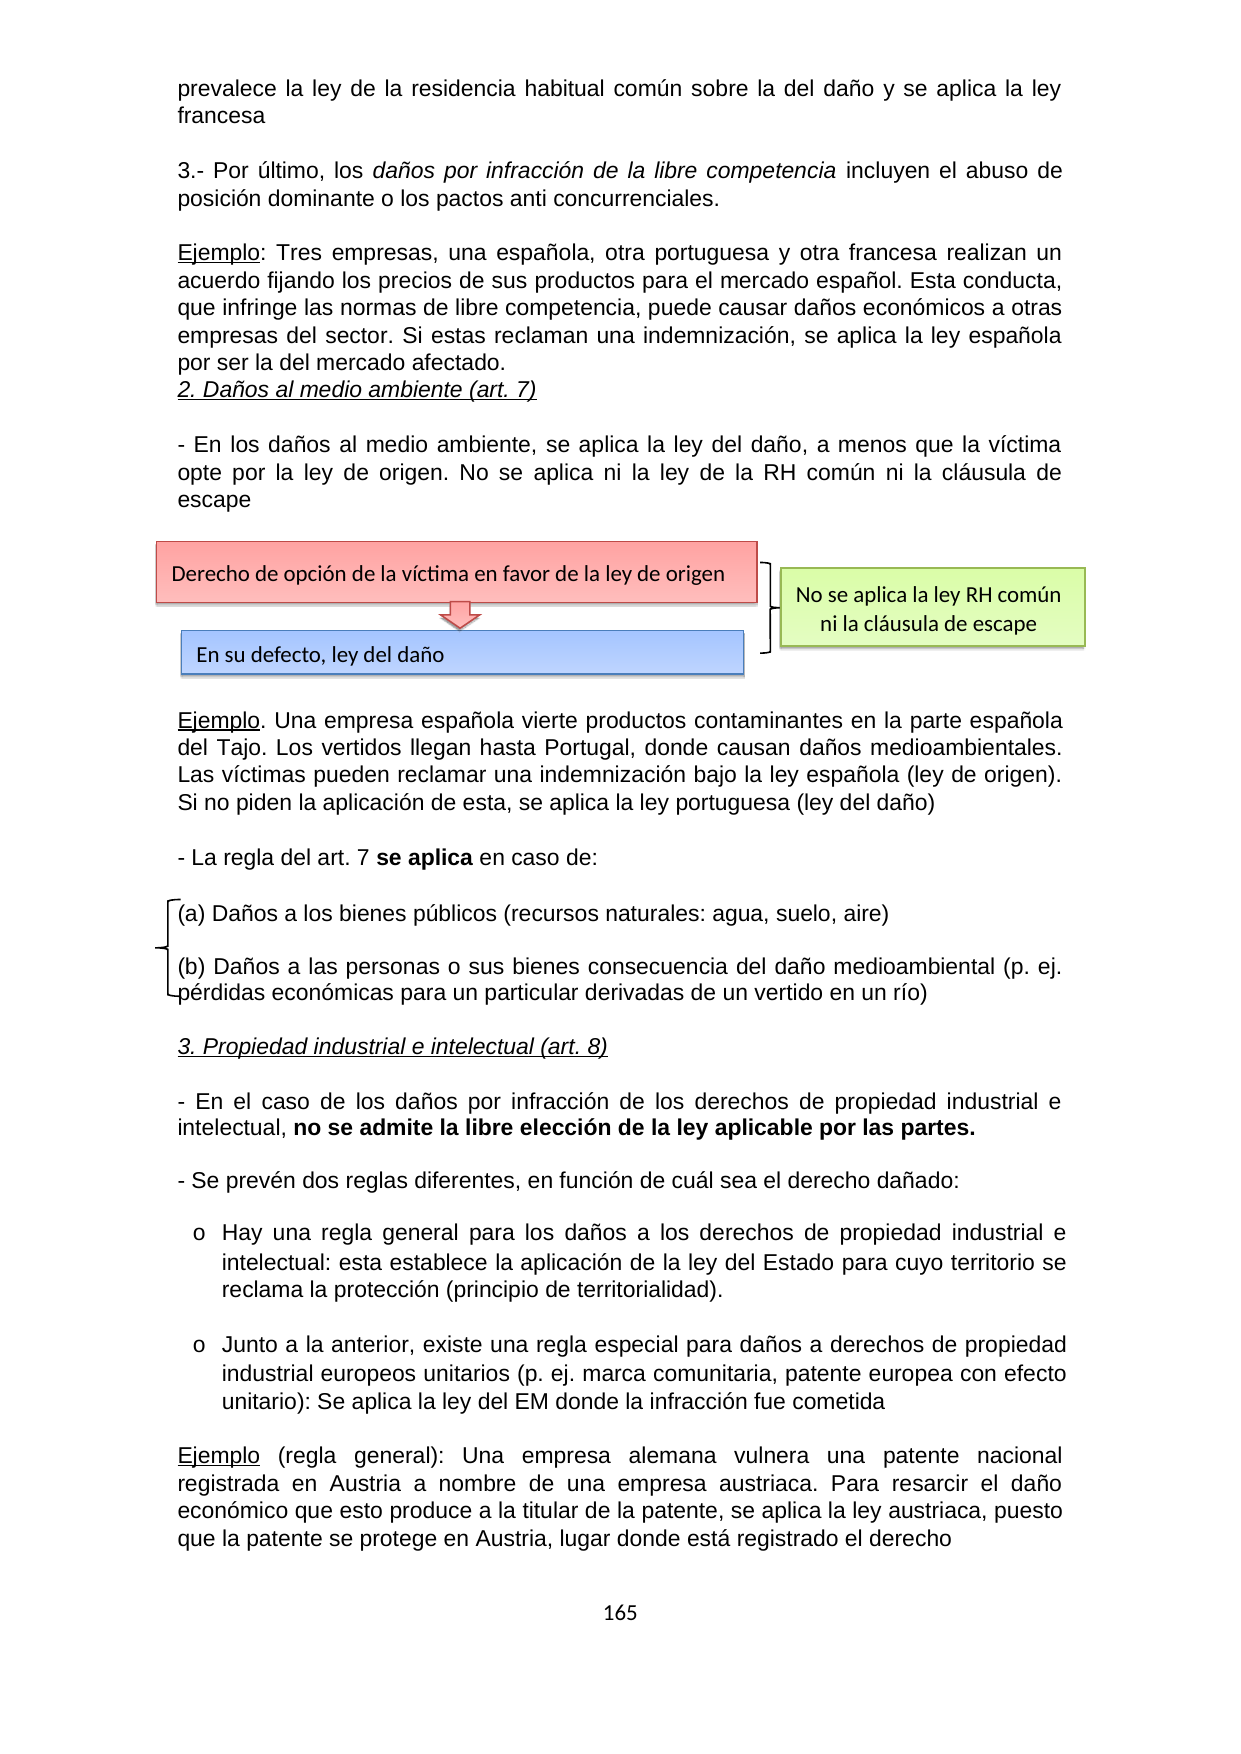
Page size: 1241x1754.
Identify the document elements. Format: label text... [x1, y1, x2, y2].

text 3. Propiedad industrial e intelectual (art. 8) [177, 1033, 1063, 1059]
text prevalece la ley de la residencia habitual común sobre la del daño y se aplica la ley francesa [177, 75, 1063, 129]
text (b) Daños a las personas o sus bienes consecuencia del daño medioambiental (p. ej. pérdidas económicas para un particular derivadas de un vertido en un río) [177, 953, 1063, 1005]
text - En los daños al medio ambiente, se aplica la ley del daño, a menos que la víctima opte por la ley de origen. No se aplica ni la ley de la RH común ni la cláusula de escape [177, 431, 1063, 512]
text 2. Daños al medio ambiente (art. 7) [177, 376, 1063, 403]
text - Se prevén dos reglas diferentes, en función de cuál sea el derecho dañado: [177, 1167, 1063, 1193]
text (a) Daños a los bienes públicos (recursos naturales: agua, suelo, aire) [177, 900, 1063, 926]
text Ejemplo. Una empresa española vierte productos contaminantes en la parte española del Tajo. Los vertidos llegan hasta Portugal, donde causan daños medioambientales. Las víctimas pueden reclamar una indemnización bajo la ley española (ley de origen). Si no piden la aplicación de esta, se aplica la ley portuguesa (ley del daño) [177, 707, 1063, 815]
list Hay una regla general para los daños a los derechos de propiedad industrial e intelectual: esta establece la aplicación de la ley del Estado para cuyo territorio se reclama la protección (principio de territorialidad). [192, 1219, 1068, 1302]
text - En el caso de los daños por infracción de los derechos de propiedad industrial e intelectual, no se admite la libre elección de la ley aplicable por las partes. [177, 1088, 1063, 1140]
text 3.- Por último, los daños por infracción de la libre competencia incluyen el abuso de posición dominante o los pactos anti concurrenciales. [177, 157, 1063, 211]
list Junto a la anterior, existe una regla especial para daños a derechos de propiedad industrial europeos unitarios (p. ej. marca comunitaria, patente europea con efecto unitario): Se aplica la ley del EM donde la infracción fue cometida [192, 1331, 1068, 1414]
text Ejemplo (regla general): Una empresa alemana vulnera una patente nacional registrada en Austria a nombre de una empresa austriaca. Para resarcir el daño económico que esto produce a la titular de la patente, se aplica la ley austriaca, puesto que la patente se protege en Austria, lugar donde está registrado el derecho [177, 1442, 1063, 1551]
text Ejemplo: Tres empresas, una española, otra portuguesa y otra francesa realizan un acuerdo fijando los precios de sus productos para el mercado español. Esta conducta, que infringe las normas de libre competencia, puede causar daños económicos a otras empresas del sector. Si estas reclaman una indemnización, se aplica la ley española por ser la del mercado afectado. [177, 239, 1063, 375]
text - La regla del art. 7 se aplica en caso de: [177, 843, 1063, 870]
